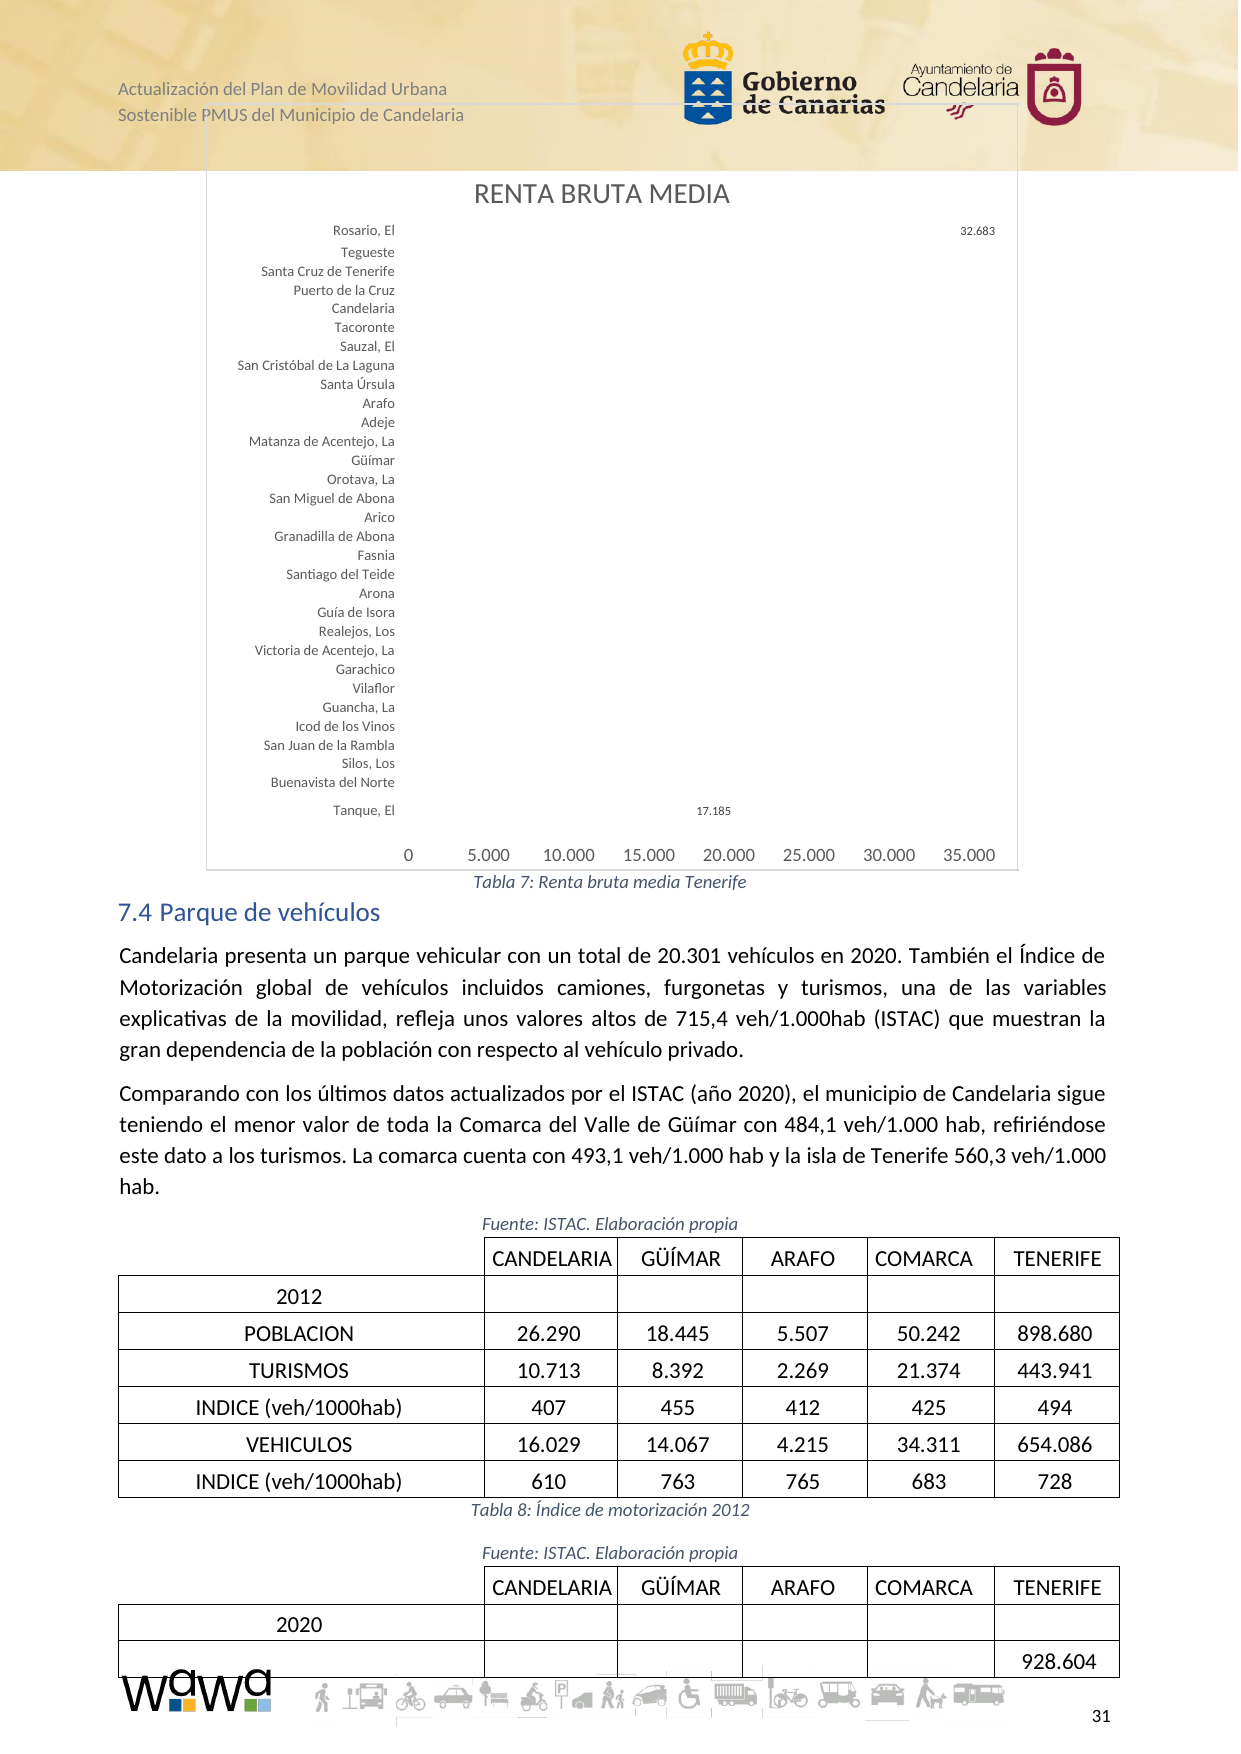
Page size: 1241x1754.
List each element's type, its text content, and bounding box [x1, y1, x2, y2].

table_cell [904, 105, 908, 134]
text Tabla 8: Índice de motorización 2012 [119, 1498, 1107, 1521]
table_header ARAFO [743, 1567, 867, 1603]
table_header TENERIFE [995, 1567, 1119, 1603]
table_header [118, 1566, 484, 1603]
table_header COMARCA [868, 1238, 994, 1275]
table_cell 443.941 [995, 1350, 1119, 1386]
table_cell [581, 105, 628, 119]
table_cell 26.290 [485, 1313, 617, 1349]
table_header GÜÍMAR [618, 1567, 742, 1603]
table_cell 494 [995, 1387, 1119, 1423]
table_cell POBLACION [119, 1313, 484, 1349]
table_cell [326, 105, 372, 171]
table_cell 610 [485, 1461, 617, 1497]
table_cell [743, 1605, 867, 1640]
table_cell [995, 1605, 1119, 1640]
table_cell [954, 156, 978, 171]
table_cell [285, 105, 291, 115]
table_cell INDICE (veh/1000hab) [119, 1387, 484, 1423]
table_cell 10.713 [485, 1350, 617, 1386]
table_cell 4.215 [743, 1424, 867, 1460]
table_cell [868, 1276, 994, 1312]
table_header ARAFO [743, 1238, 867, 1275]
table_header TENERIFE [995, 1238, 1119, 1275]
table_cell 728 [995, 1461, 1119, 1497]
text Tabla 7: Renta bruta media Tenerife [119, 870, 1107, 893]
table_cell [119, 1641, 484, 1677]
table_cell TURISMOS [119, 1350, 484, 1386]
table_cell [743, 1641, 867, 1677]
table_cell [229, 105, 280, 120]
table_cell 18.445 [618, 1313, 742, 1349]
table_cell [618, 1641, 742, 1677]
table_cell 683 [868, 1461, 994, 1497]
text Comparando con los últimos datos actualizados por el ISTAC (año 2020), el municipio de Candelaria sigue teniendo el menor valor de toda la Comarca del Valle de Güímar con 484,1 veh/1.000 hab, refiriéndose este dato a los turismos. La comarca cuenta con 493,1 veh/1.000 hab y la isla de Tenerife 560,3 veh/1.000 hab. [119, 1079, 1108, 1200]
table_cell [628, 105, 901, 171]
table_cell 2012 [119, 1276, 484, 1312]
table_cell 425 [868, 1387, 994, 1423]
table_cell [920, 105, 1017, 171]
table_cell [485, 1641, 617, 1677]
table_cell 765 [743, 1461, 867, 1497]
table_cell 21.374 [868, 1350, 994, 1386]
table_header CANDELARIA [485, 1238, 617, 1275]
table_cell [868, 1605, 994, 1640]
table_cell INDICE (veh/1000hab) [119, 1461, 484, 1497]
table_cell [743, 1276, 867, 1312]
table_header GÜÍMAR [618, 1238, 742, 1275]
table_cell 2.269 [743, 1350, 867, 1386]
table_cell 5.507 [743, 1313, 867, 1349]
table_cell 654.086 [995, 1424, 1119, 1460]
table_cell 14.067 [618, 1424, 742, 1460]
table_cell [618, 1276, 742, 1312]
table_cell [288, 112, 294, 122]
table_cell 16.029 [485, 1424, 617, 1460]
table_cell 50.242 [868, 1313, 994, 1349]
table_cell 407 [485, 1387, 617, 1423]
table_cell 412 [743, 1387, 867, 1423]
table_cell [868, 1641, 994, 1677]
table_cell 763 [618, 1461, 742, 1497]
table_cell [995, 1276, 1119, 1312]
table_cell 2020 [119, 1605, 484, 1640]
table_cell [591, 125, 607, 135]
table_cell 928.604 [995, 1641, 1119, 1677]
table_cell 8.392 [618, 1350, 742, 1386]
table_cell VEHICULOS [119, 1424, 484, 1460]
table_cell [485, 1276, 617, 1312]
table_header [118, 1237, 484, 1275]
subtitle 7.4 Parque de vehículos [117, 895, 1151, 928]
text Fuente: ISTAC. Elaboración propia [119, 1212, 1107, 1235]
text Candelaria presenta un parque vehicular con un total de 20.301 vehículos en 2020. También el Índice de Motorización global de vehículos incluidos camiones, furgonetas y turismos, una de las variables explicativas de la movilidad, refleja unos valores altos de 715,4 veh/1.000hab (ISTAC) que muestran la gran dependencia de la población con respecto al vehículo privado. [119, 942, 1108, 1063]
table_cell 455 [618, 1387, 742, 1423]
table_cell [860, 105, 878, 134]
table_cell [618, 1605, 742, 1640]
text Fuente: ISTAC. Elaboración propia [119, 1541, 1107, 1564]
table_cell [485, 1605, 617, 1640]
table_cell [207, 121, 310, 171]
table_cell 34.311 [868, 1424, 994, 1460]
table_header RENTA BRUTA MEDIA Rosario, El 32.683 Tegueste Santa Cruz de Tenerife Puerto de la Cruz Candelaria Tacoronte Sauzal, El San Cristóbal de La Laguna Santa Úrsula Arafo Adeje Matanza de Acentejo, La Güímar Orotava, La San Miguel de Abona Arico Granadilla de Abona Fasnia Santiago del Teide Arona Guía de Isora Realejos, Los Victoria de Acentejo, La Garachico Vilaflor Guancha, La Icod de los Vinos San Juan de la Rambla Silos, Los Buenavista del Norte Tanque, El 17.185 0 5.000 10.000 15.000 20.000 25.000 30.000 35.000 [207, 105, 1017, 869]
table_cell 898.680 [995, 1313, 1119, 1349]
table_header CANDELARIA [485, 1567, 617, 1603]
table_header COMARCA [868, 1567, 994, 1603]
